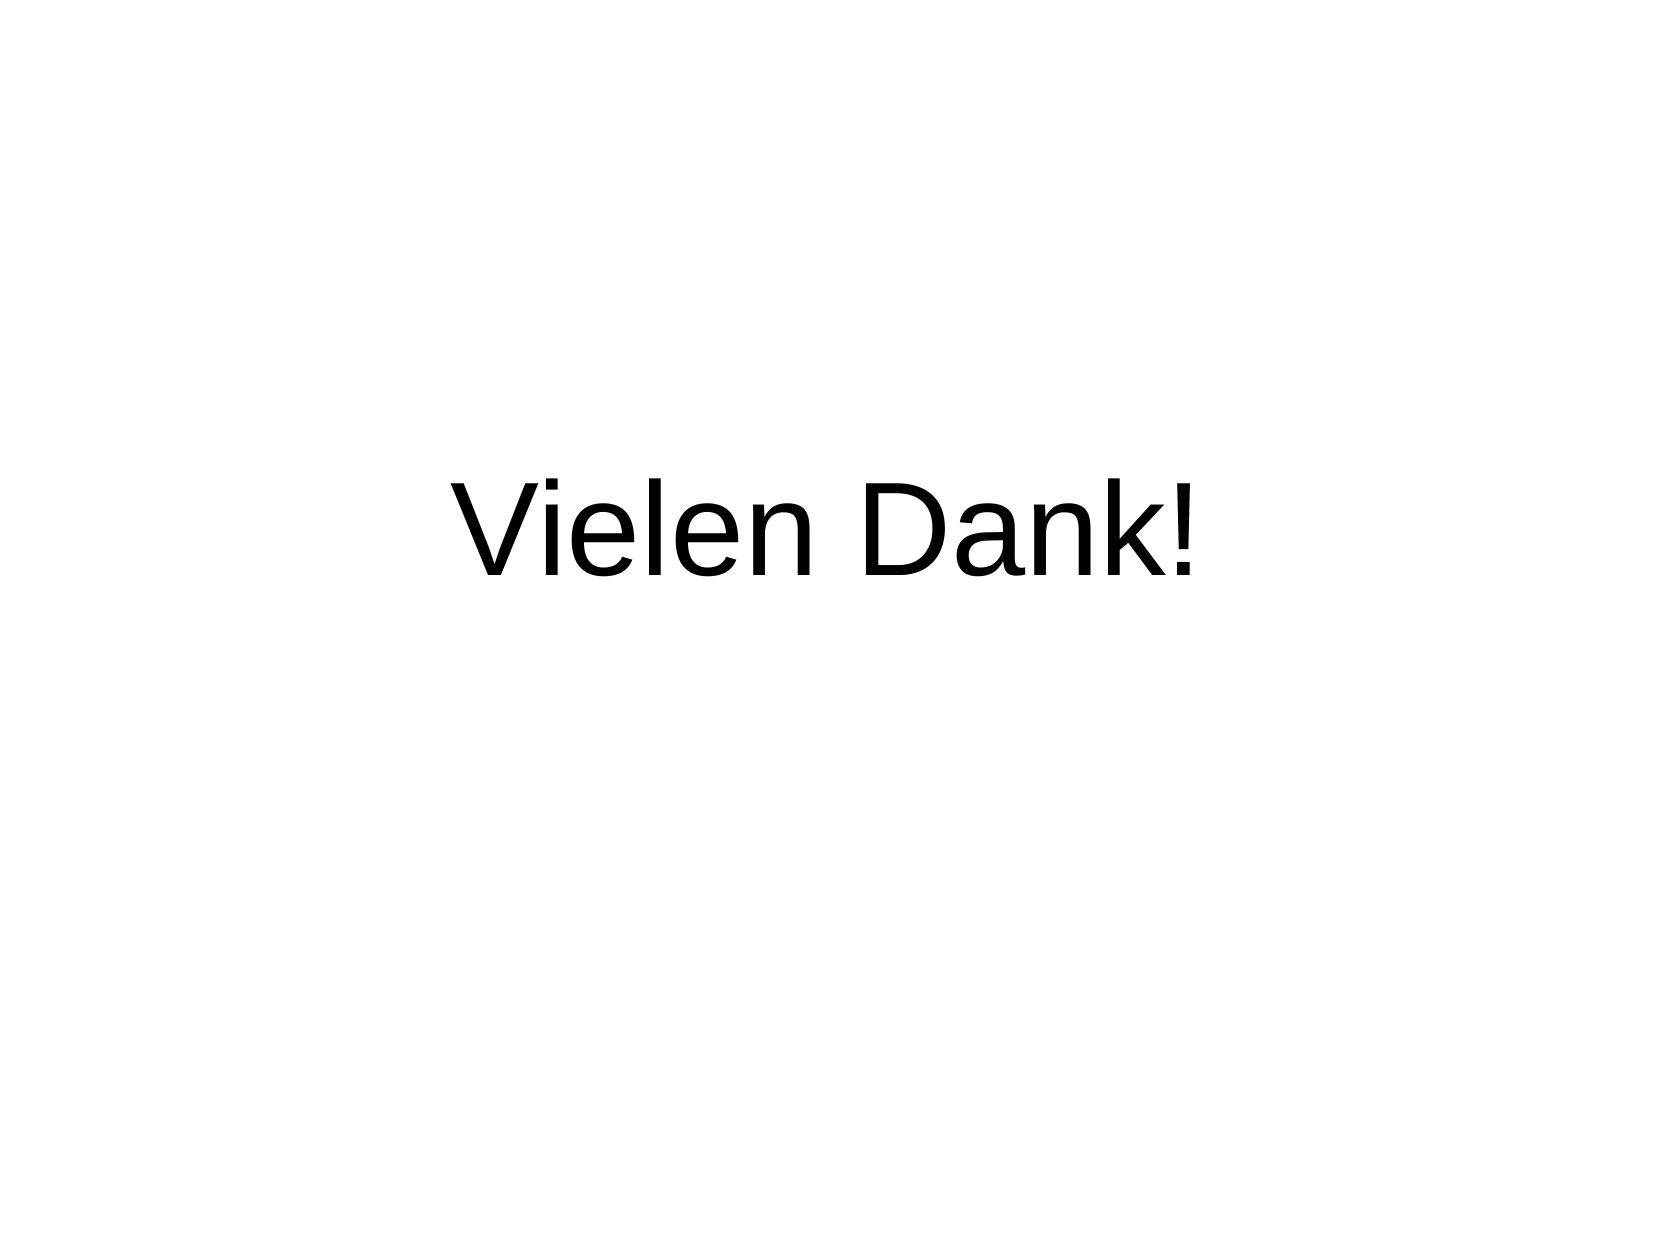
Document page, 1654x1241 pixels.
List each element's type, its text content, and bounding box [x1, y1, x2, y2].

subtitle Vielen Dank! [82, 49, 1571, 1010]
